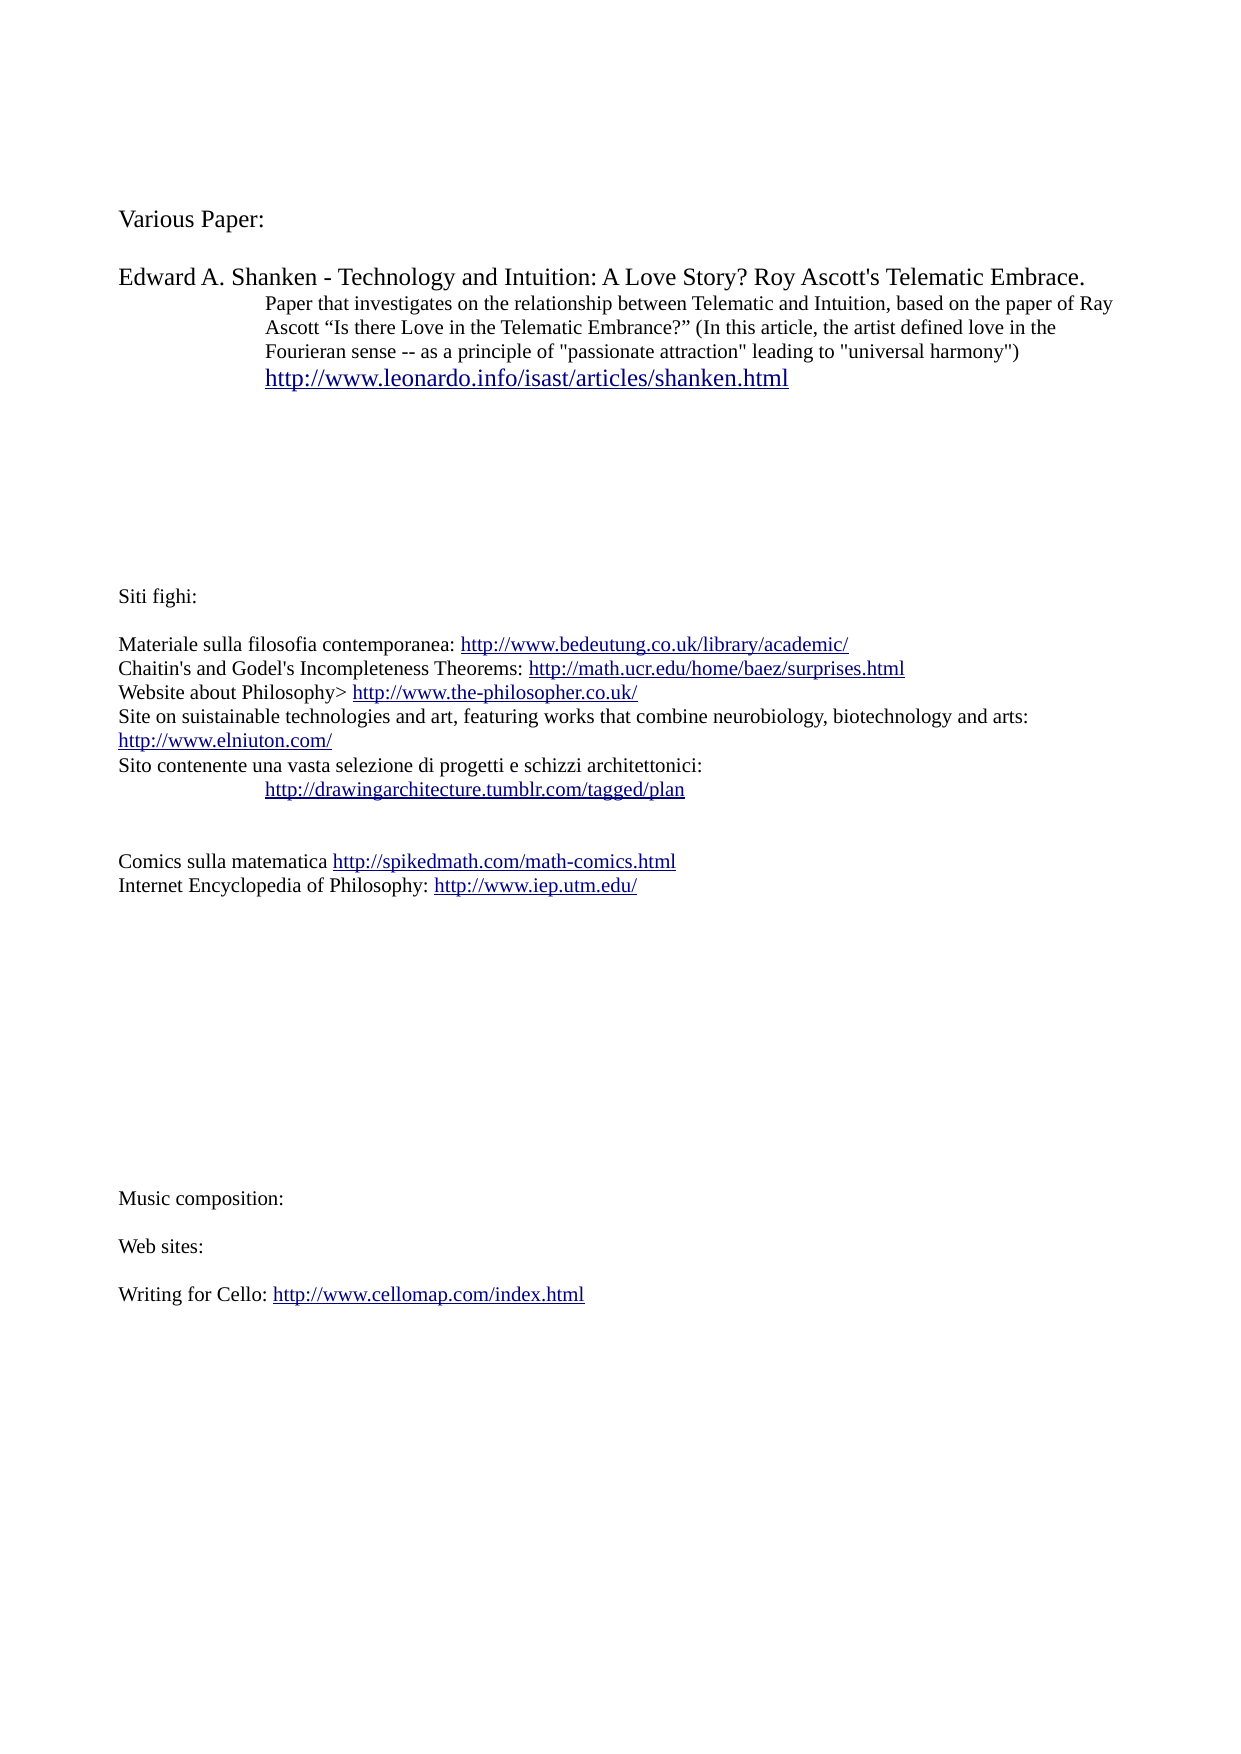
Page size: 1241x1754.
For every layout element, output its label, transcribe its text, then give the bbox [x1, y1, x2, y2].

text Sito contenente una vasta selezione di progetti e schizzi architettonici: http://drawingarchitecture.tumblr.com/tagged/plan [118, 752, 1122, 801]
text Website about Philosophy> http://www.the-philosopher.co.uk/ [118, 680, 1122, 704]
text Writing for Cello: http://www.cellomap.com/index.html [118, 1282, 1122, 1306]
text Various Paper: [118, 204, 1122, 233]
text Music composition: [118, 1186, 1122, 1210]
text Internet Encyclopedia of Philosophy: http://www.iep.utm.edu/ [118, 873, 1122, 897]
text Chaitin's and Godel's Incompleteness Theorems: http://math.ucr.edu/home/baez/surprises.html [118, 656, 1122, 680]
text Edward A. Shanken - Technology and Intuition: A Love Story? Roy Ascott's Telematic Embrace. Paper that investigates on the relationship between Telematic and Intuition, based on the paper of Ray Ascott “Is there Love in the Telematic Embrance?” (In this article, the artist defined love in the Fourieran sense -- as a principle of "passionate attraction" leading to "universal harmony") http://www.leonardo.info/isast/articles/shanken.html [118, 262, 1122, 392]
text Site on suistainable technologies and art, featuring works that combine neurobiology, biotechnology and arts: http://www.elniuton.com/ [118, 704, 1122, 752]
text Materiale sulla filosofia contemporanea: http://www.bedeutung.co.uk/library/academic/ [118, 632, 1122, 656]
text Web sites: [118, 1234, 1122, 1258]
text Comics sulla matematica http://spikedmath.com/math-comics.html [118, 849, 1122, 873]
text Siti fighi: [118, 584, 1122, 608]
